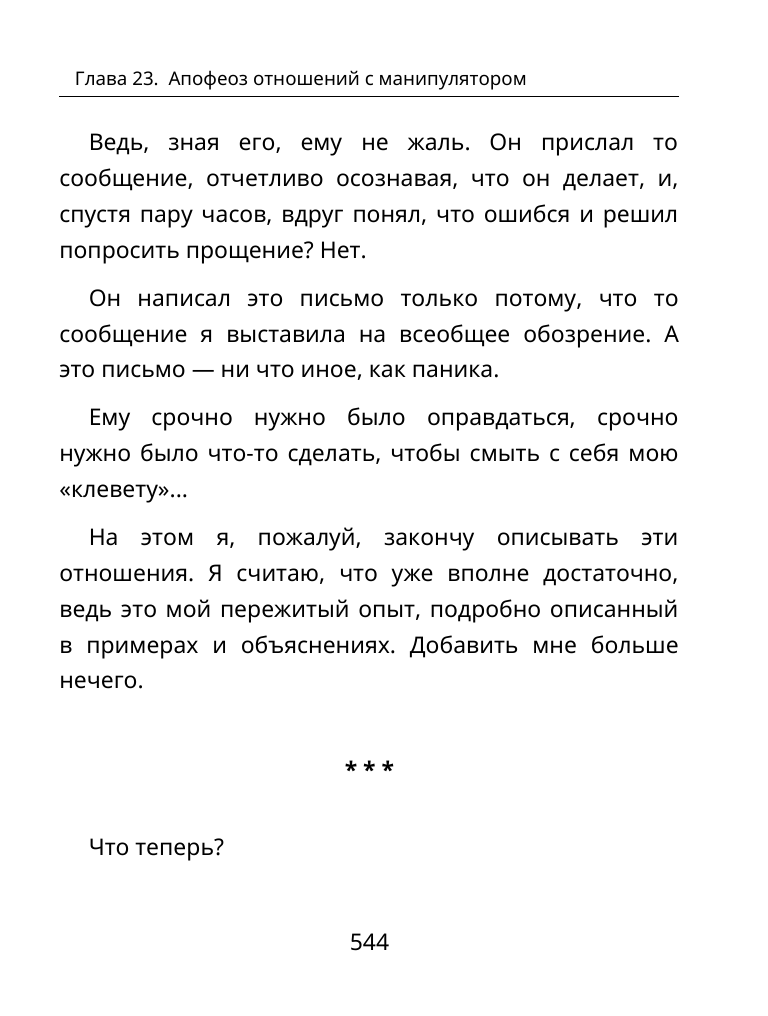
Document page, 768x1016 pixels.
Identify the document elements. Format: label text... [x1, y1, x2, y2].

text Что теперь? [59, 831, 679, 862]
text На этом я, пожалуй, закончу описывать эти отношения. Я считаю, что уже вполне достаточно, ведь это мой пережитый опыт, подробно описанный в примерах и объяснениях. Добавить мне больше нечего. [59, 521, 679, 696]
subtitle * * * [59, 753, 679, 785]
text Ему срочно нужно было оправдаться, срочно нужно было что-то сделать, чтобы смыть с себя мою «клевету»... [59, 401, 679, 504]
text Он написал это письмо только потому, что то сообщение я выставила на всеобщее обозрение. А это письмо — ни что иное, как паника. [59, 282, 679, 385]
text Ведь, зная его, ему не жаль. Он прислал то сообщение, отчетливо осознавая, что он делает, и, спустя пару часов, вдруг понял, что ошибся и решил попросить прощение? Нет. [59, 126, 679, 265]
